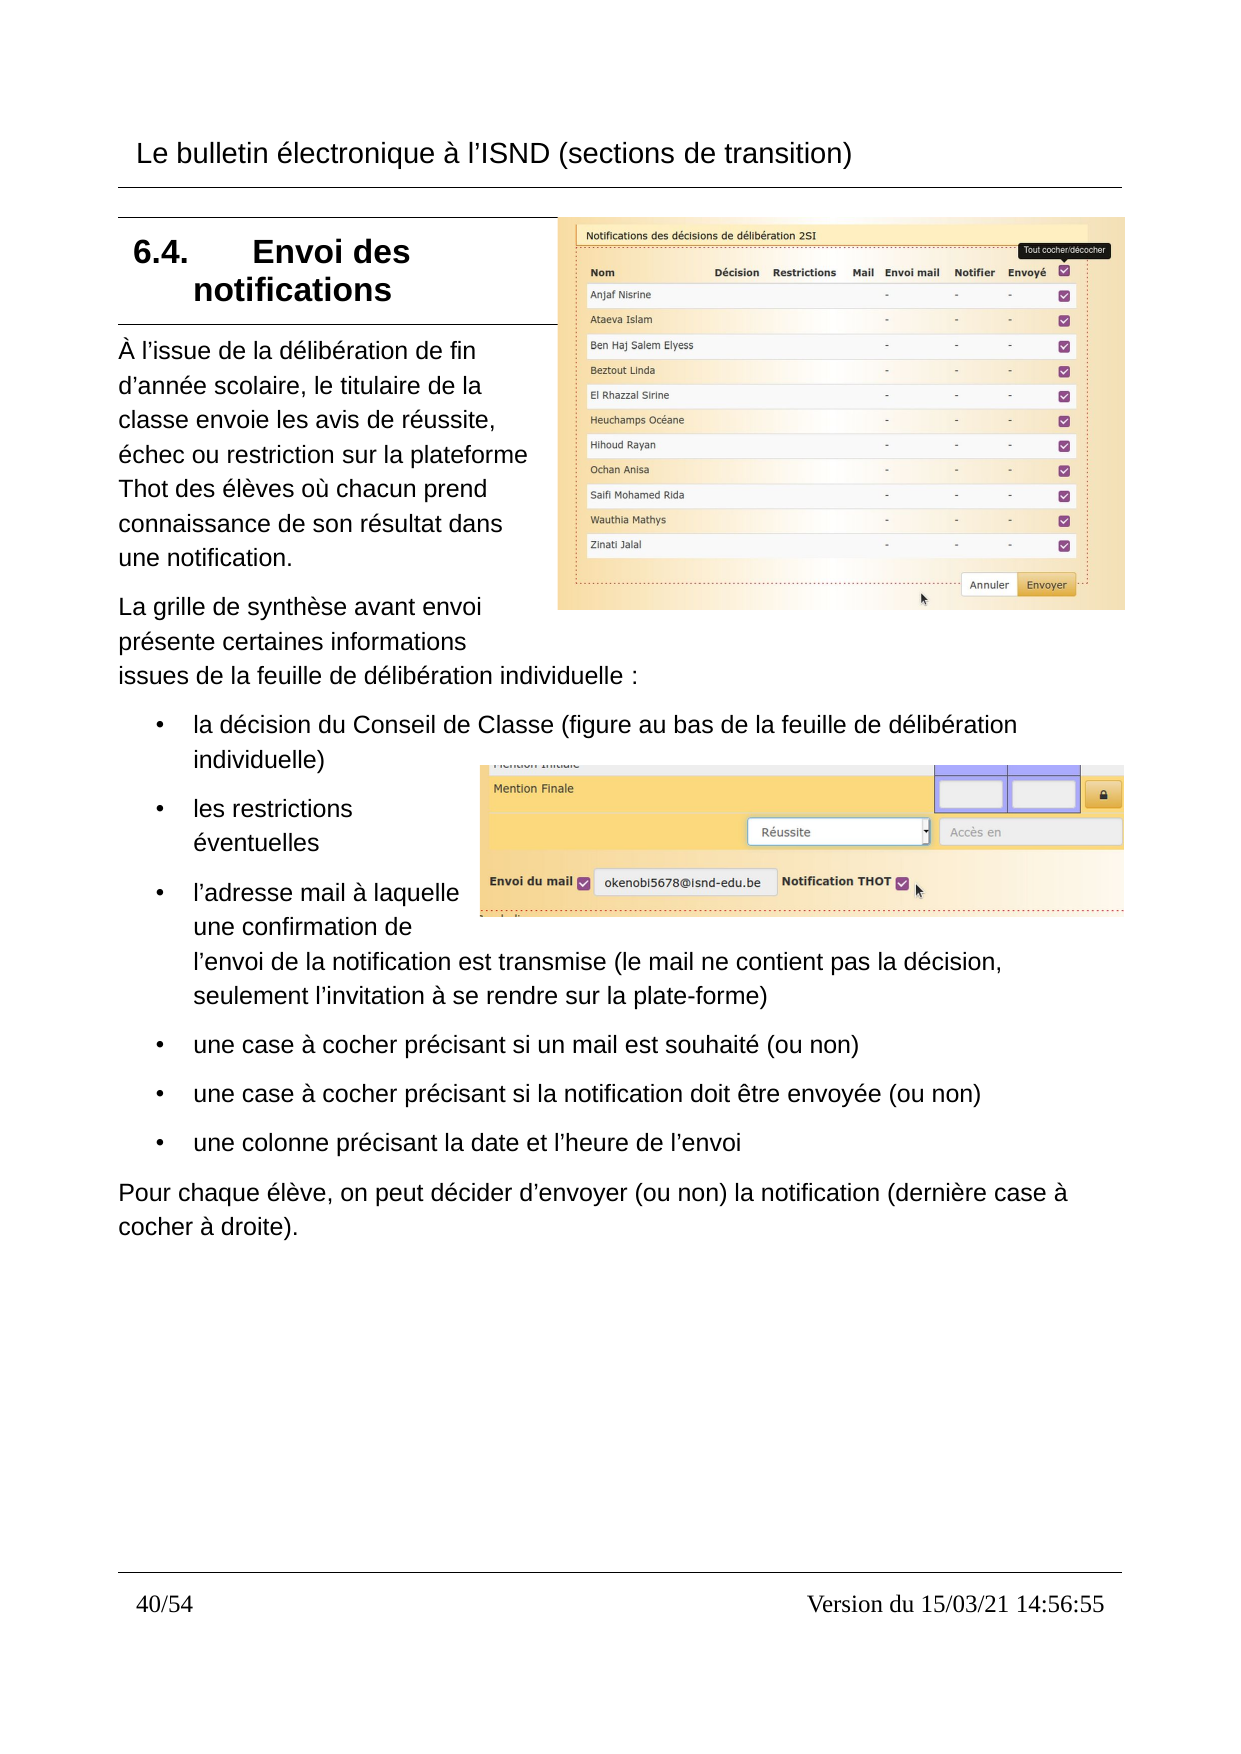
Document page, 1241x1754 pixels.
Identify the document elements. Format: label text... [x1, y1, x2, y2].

subtitle Envoi des notifications [118, 218, 557, 324]
text Pour chaque élève, on peut décider d’envoyer (ou non) la notification (dernière case à cocher à droite). [118, 1178, 1122, 1241]
list une case à cocher précisant si un mail est souhaité (ou non) [156, 1030, 1122, 1059]
list une colonne précisant la date et l’heure de l’envoi [156, 1128, 1122, 1157]
list une case à cocher précisant si la notification doit être envoyée (ou non) [156, 1079, 1122, 1108]
list les restrictions éventuelles [156, 794, 479, 857]
picture [557, 217, 1125, 610]
text À l’issue de la délibération de fin d’année scolaire, le titulaire de la classe envoie les avis de réussite, échec ou restriction sur la plateforme Thot des élèves où chacun prend connaissance de son résultat dans une notification. [118, 336, 557, 572]
text La grille de synthèse avant envoi présente certaines informations issues de la feuille de délibération individuelle : [118, 592, 1122, 690]
list l’adresse mail à laquelle une confirmation de l’envoi de la notification est transmise (le mail ne contient pas la décision, seulement l’invitation à se rendre sur la plate-forme) [156, 877, 1122, 1010]
list la décision du Conseil de Classe (figure au bas de la feuille de délibération individuelle) [156, 710, 1122, 773]
picture [479, 765, 1124, 917]
